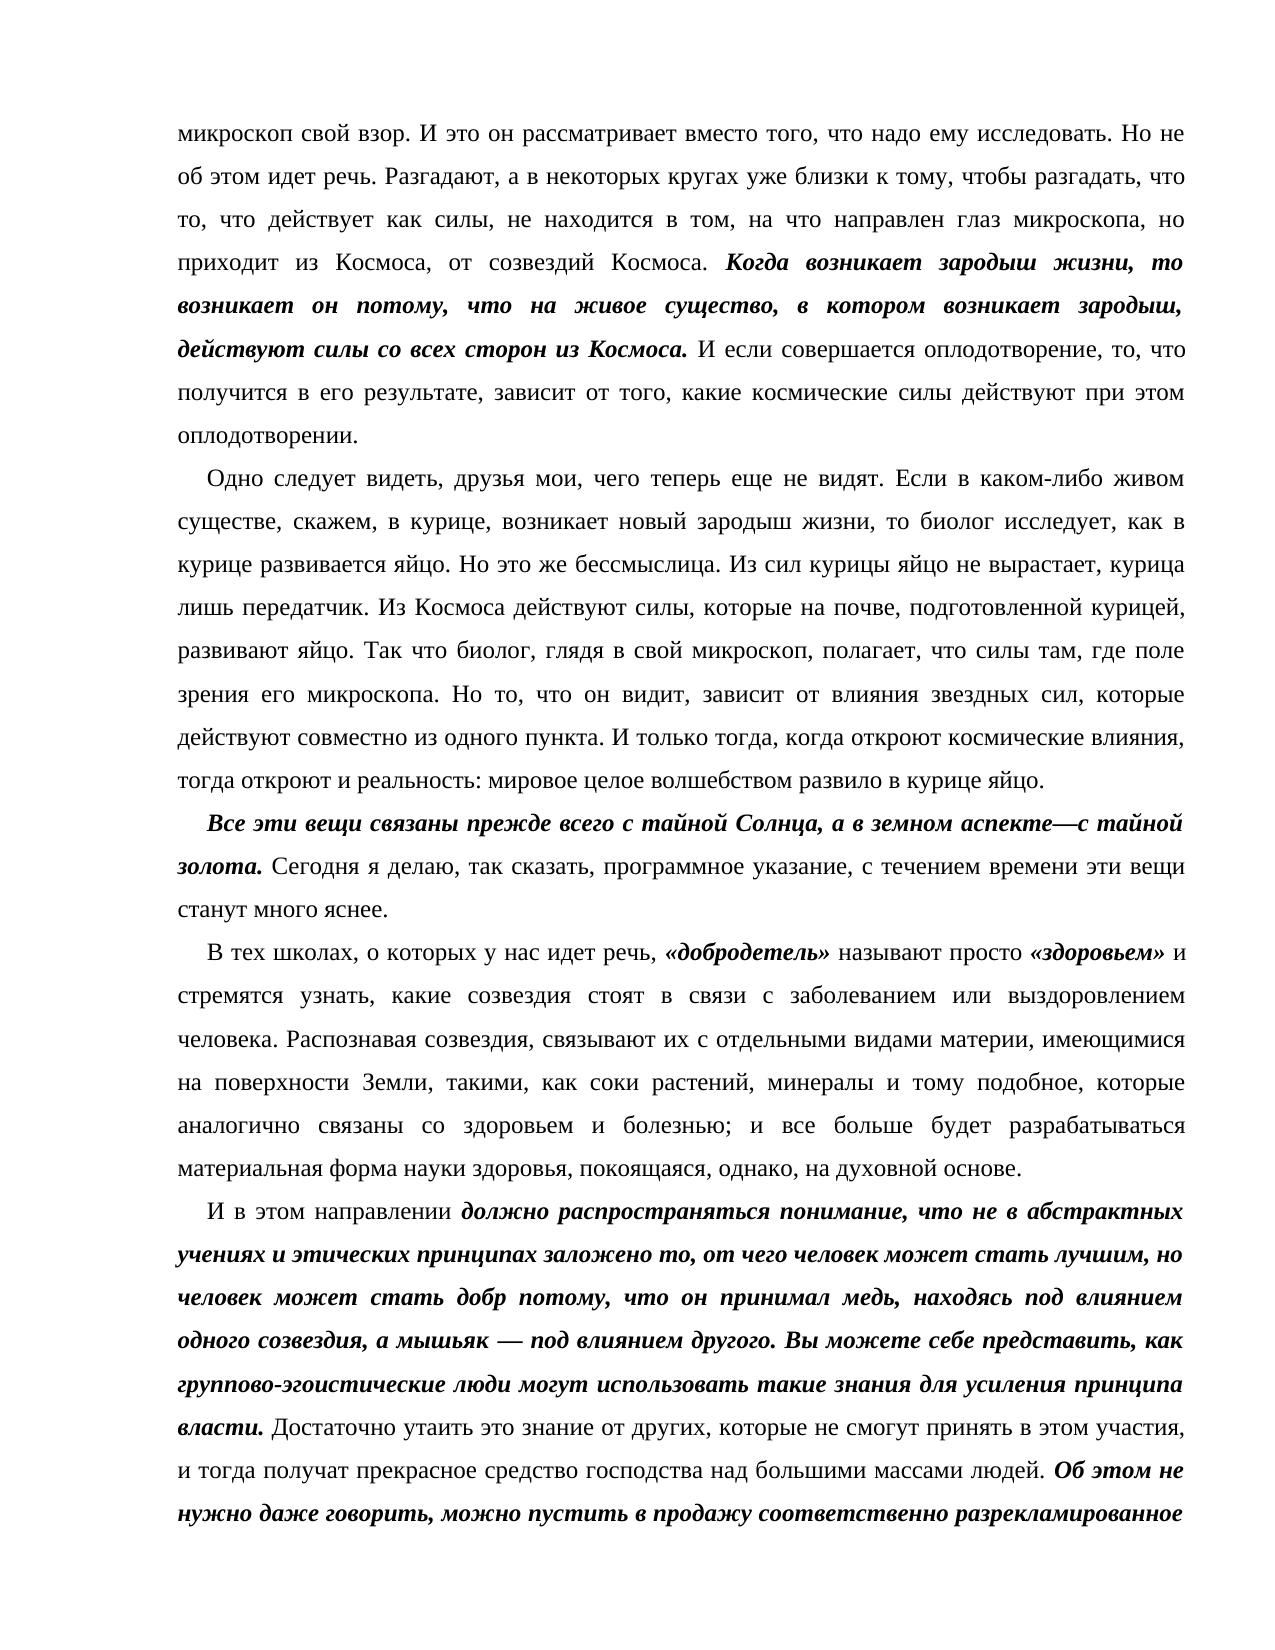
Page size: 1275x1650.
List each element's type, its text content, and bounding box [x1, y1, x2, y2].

text Все эти вещи связаны прежде всего с тайной Солнца, а в земном аспекте—с тайной золота. Сегодня я делаю, так сказать, программное указание, с течением времени эти вещи станут много яснее. [177, 808, 1186, 923]
text микроскоп свой взор. И это он рассматривает вместо того, что надо ему исследовать. Но не об этом идет речь. Разгадают, а в некоторых кругах уже близки к тому, чтобы разгадать, что то, что действует как силы, не находится в том, на что направлен глаз микроскопа, но приходит из Космоса, от созвездий Космоса. Когда возникает зародыш жизни, то возникает он потому, что на живое существо, в котором возникает зародыш, действуют силы со всех сторон из Космоса. И если совершается оплодотворение, то, что получится в его результате, зависит от того, какие космические силы действуют при этом оплодотворении. [177, 118, 1186, 449]
text В тех школах, о которых у нас идет речь, «добродетель» называют просто «здоровьем» и стремятся узнать, какие созвездия стоят в связи с заболеванием или выздоровлением человека. Распознавая созвездия, связывают их с отдельными видами материи, имеющимися на поверхности Земли, такими, как соки растений, минералы и тому подобное, которые аналогично связаны со здоровьем и болезнью; и все больше будет разрабатываться материальная форма науки здоровья, покоящаяся, однако, на духовной основе. [177, 937, 1186, 1182]
text Одно следует видеть, друзья мои, чего теперь еще не видят. Если в каком-либо живом существе, скажем, в курице, возникает новый зародыш жизни, то биолог исследует, как в курице развивается яйцо. Но это же бессмыслица. Из сил курицы яйцо не вырастает, курица лишь передатчик. Из Космоса действуют силы, которые на почве, подготовленной курицей, развивают яйцо. Так что биолог, глядя в свой микроскоп, полагает, что силы там, где поле зрения его микроскопа. Но то, что он видит, зависит от влияния звездных сил, которые действуют совместно из одного пункта. И только тогда, когда откроют космические влияния, тогда откроют и реальность: мировое целое волшебством развило в курице яйцо. [177, 463, 1186, 794]
text И в этом направлении должно распространяться понимание, что не в абстрактных учениях и этических принципах заложено то, от чего человек может стать лучшим, но человек может стать добр потому, что он принимал медь, находясь под влиянием одного созвездия, а мышьяк — под влиянием другого. Вы можете себе представить, как группово-эгоистические люди могут использовать такие знания для усиления принципа власти. Достаточно утаить это знание от других, которые не смогут принять в этом участия, и тогда получат прекрасное средство господства над большими массами людей. Об этом не нужно даже говорить, можно пустить в продажу соответственно разрекламированное [177, 1196, 1186, 1527]
